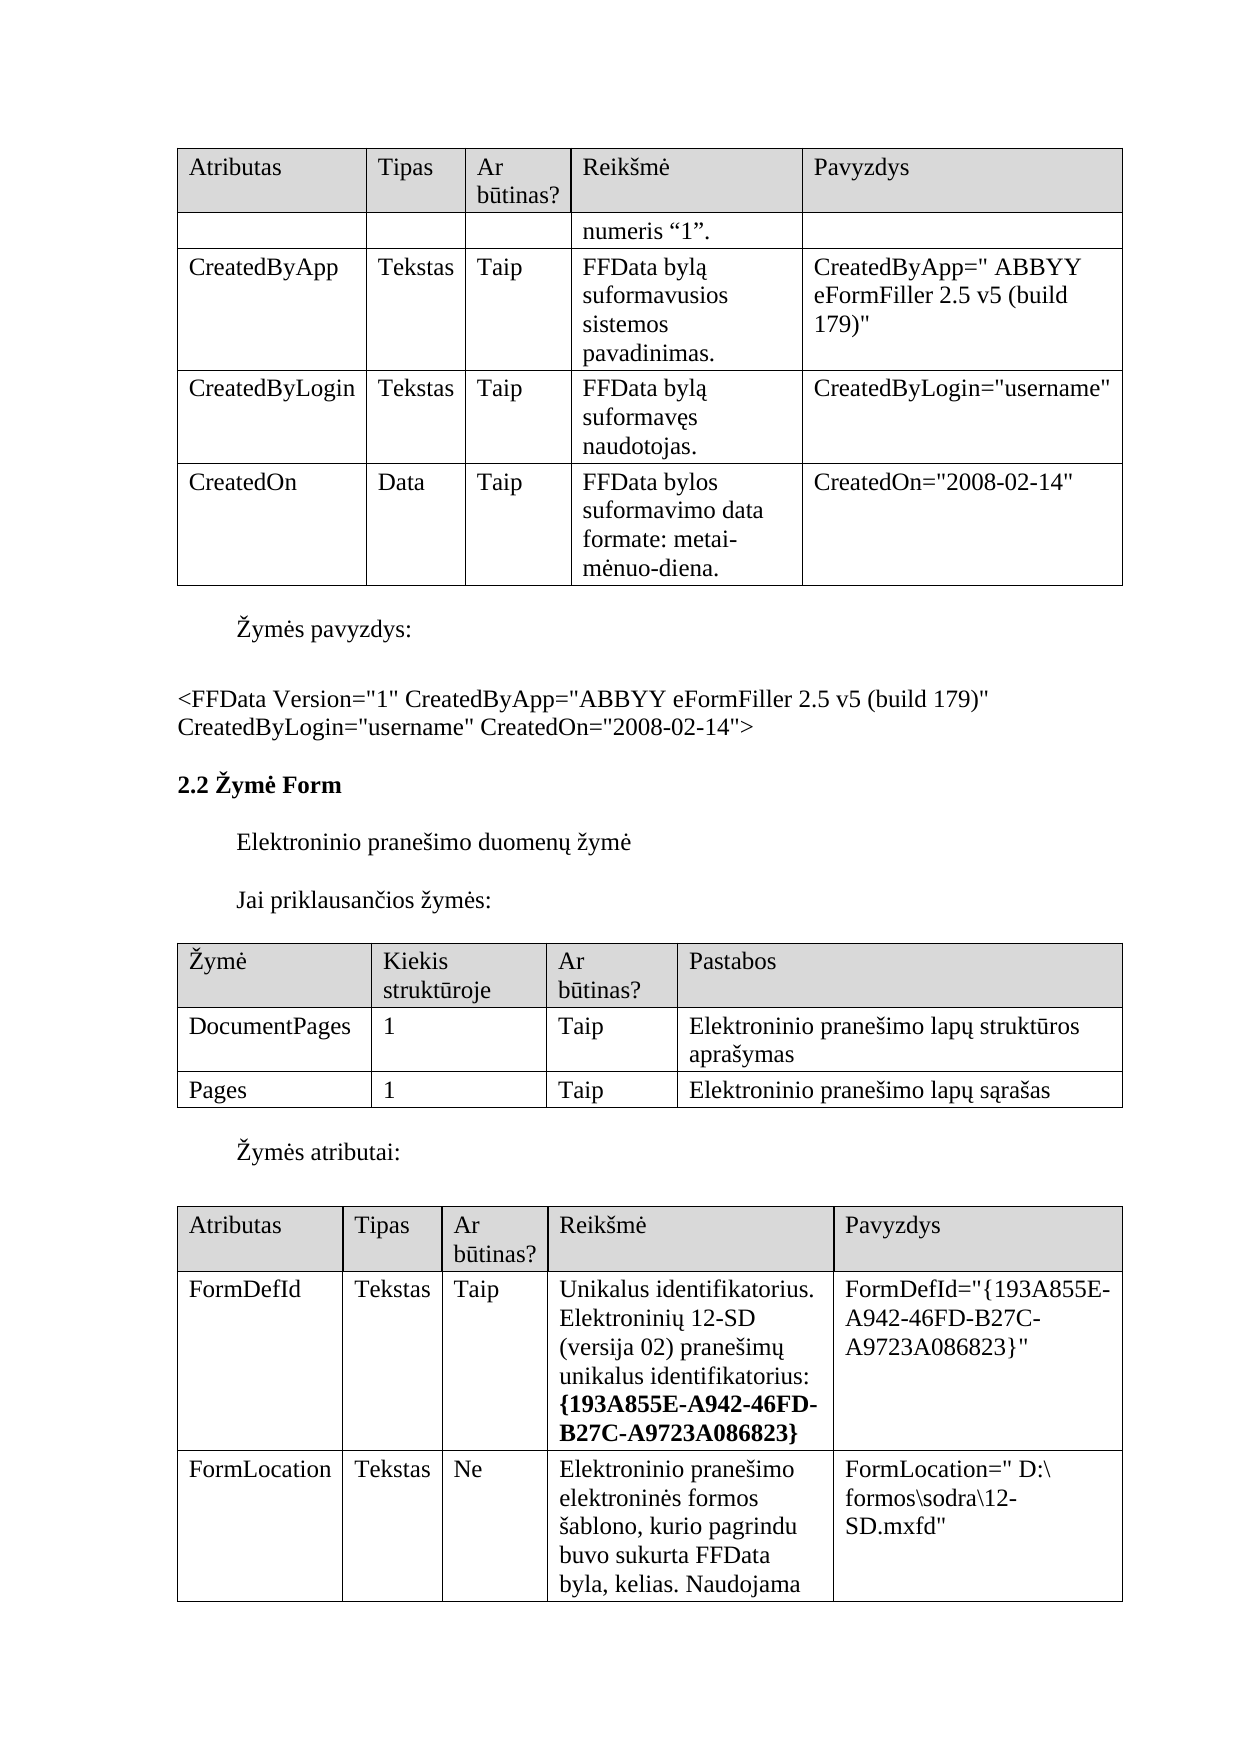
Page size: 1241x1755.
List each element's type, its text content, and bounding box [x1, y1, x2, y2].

table_cell Pages [178, 1072, 371, 1107]
table_cell Elektroninio pranešimo lapų sąrašas [678, 1072, 1122, 1107]
table_cell [367, 213, 465, 248]
text Žymės pavyzdys: [177, 614, 1122, 643]
table_cell [178, 213, 366, 248]
table_cell CreatedOn="2008-02-14" [803, 464, 1122, 584]
table_cell Tekstas [367, 249, 465, 369]
table_header Tipas [344, 1207, 441, 1271]
table_cell CreatedByApp=" ABBYY eFormFiller 2.5 v5 (build 179)" [803, 249, 1122, 369]
table_cell Taip [466, 464, 571, 584]
table_cell FormDefId="{193A855E-A942-46FD-B27C-A9723A086823}" [834, 1272, 1122, 1450]
table_cell DocumentPages [178, 1008, 371, 1071]
table_cell Elektroninio pranešimo lapų struktūros aprašymas [678, 1008, 1122, 1071]
table_cell Data [367, 464, 465, 584]
table_cell FormLocation=" D:\formos\sodra\12-SD.mxfd" [834, 1451, 1122, 1601]
text <FFData Version="1" CreatedByApp="ABBYY eFormFiller 2.5 v5 (build 179)" CreatedByLogin="username" CreatedOn="2008-02-14"> [177, 684, 1122, 741]
table_header Tipas [367, 149, 465, 212]
table_cell FormLocation [178, 1451, 342, 1601]
table_cell Tekstas [343, 1451, 442, 1601]
table_header Reikšmė [549, 1207, 833, 1271]
table_cell Taip [547, 1072, 677, 1107]
table_header Reikšmė [572, 149, 802, 212]
table_cell FormDefId [178, 1272, 342, 1450]
table_header Pavyzdys [835, 1207, 1122, 1271]
table_cell Ne [443, 1451, 547, 1601]
table_cell 1 [372, 1072, 546, 1107]
text 2.2 Žymė Form [177, 770, 1122, 799]
table_header Atributas [178, 1207, 342, 1271]
table_header Žymė [178, 944, 371, 1007]
table_cell FFData bylos suformavimo data formate: metai-mėnuo-diena. [572, 464, 802, 584]
table_header Atributas [178, 149, 366, 212]
table_cell Tekstas [367, 371, 465, 463]
table_header Pavyzdys [803, 149, 1122, 212]
table_cell FFData bylą suformavęs naudotojas. [572, 371, 802, 463]
table_header Kiekis struktūroje [372, 944, 546, 1007]
table_cell CreatedByLogin="username" [803, 371, 1122, 463]
table_cell [803, 213, 1122, 248]
text Elektroninio pranešimo duomenų žymė [177, 827, 1122, 856]
table_cell CreatedByApp [178, 249, 366, 369]
table_cell Elektroninio pranešimo elektroninės formos šablono, kurio pagrindu buvo sukurta FFData byla, kelias. Naudojama [548, 1451, 833, 1601]
table_cell CreatedOn [178, 464, 366, 584]
text Žymės atributai: [177, 1137, 1122, 1165]
table_header Ar būtinas? [443, 1207, 547, 1271]
table_cell 1 [372, 1008, 546, 1071]
table_cell Taip [466, 249, 571, 369]
table_cell [466, 213, 571, 248]
table_cell FFData bylą suformavusios sistemos pavadinimas. [572, 249, 802, 369]
table_header Ar būtinas? [547, 944, 677, 1007]
table_cell numeris “1”. [572, 213, 802, 248]
table_header Ar būtinas? [466, 149, 570, 212]
table_cell CreatedByLogin [178, 371, 366, 463]
table_cell Taip [466, 371, 571, 463]
table_cell Unikalus identifikatorius. Elektroninių 12-SD (versija 02) pranešimų unikalus identifikatorius: {193A855E-A942-46FD-B27C-A9723A086823} [548, 1272, 833, 1450]
text Jai priklausančios žymės: [177, 885, 1122, 914]
table_cell Taip [547, 1008, 677, 1071]
table_cell Taip [443, 1272, 547, 1450]
table_header Pastabos [678, 944, 1122, 1007]
table_cell Tekstas [343, 1272, 442, 1450]
